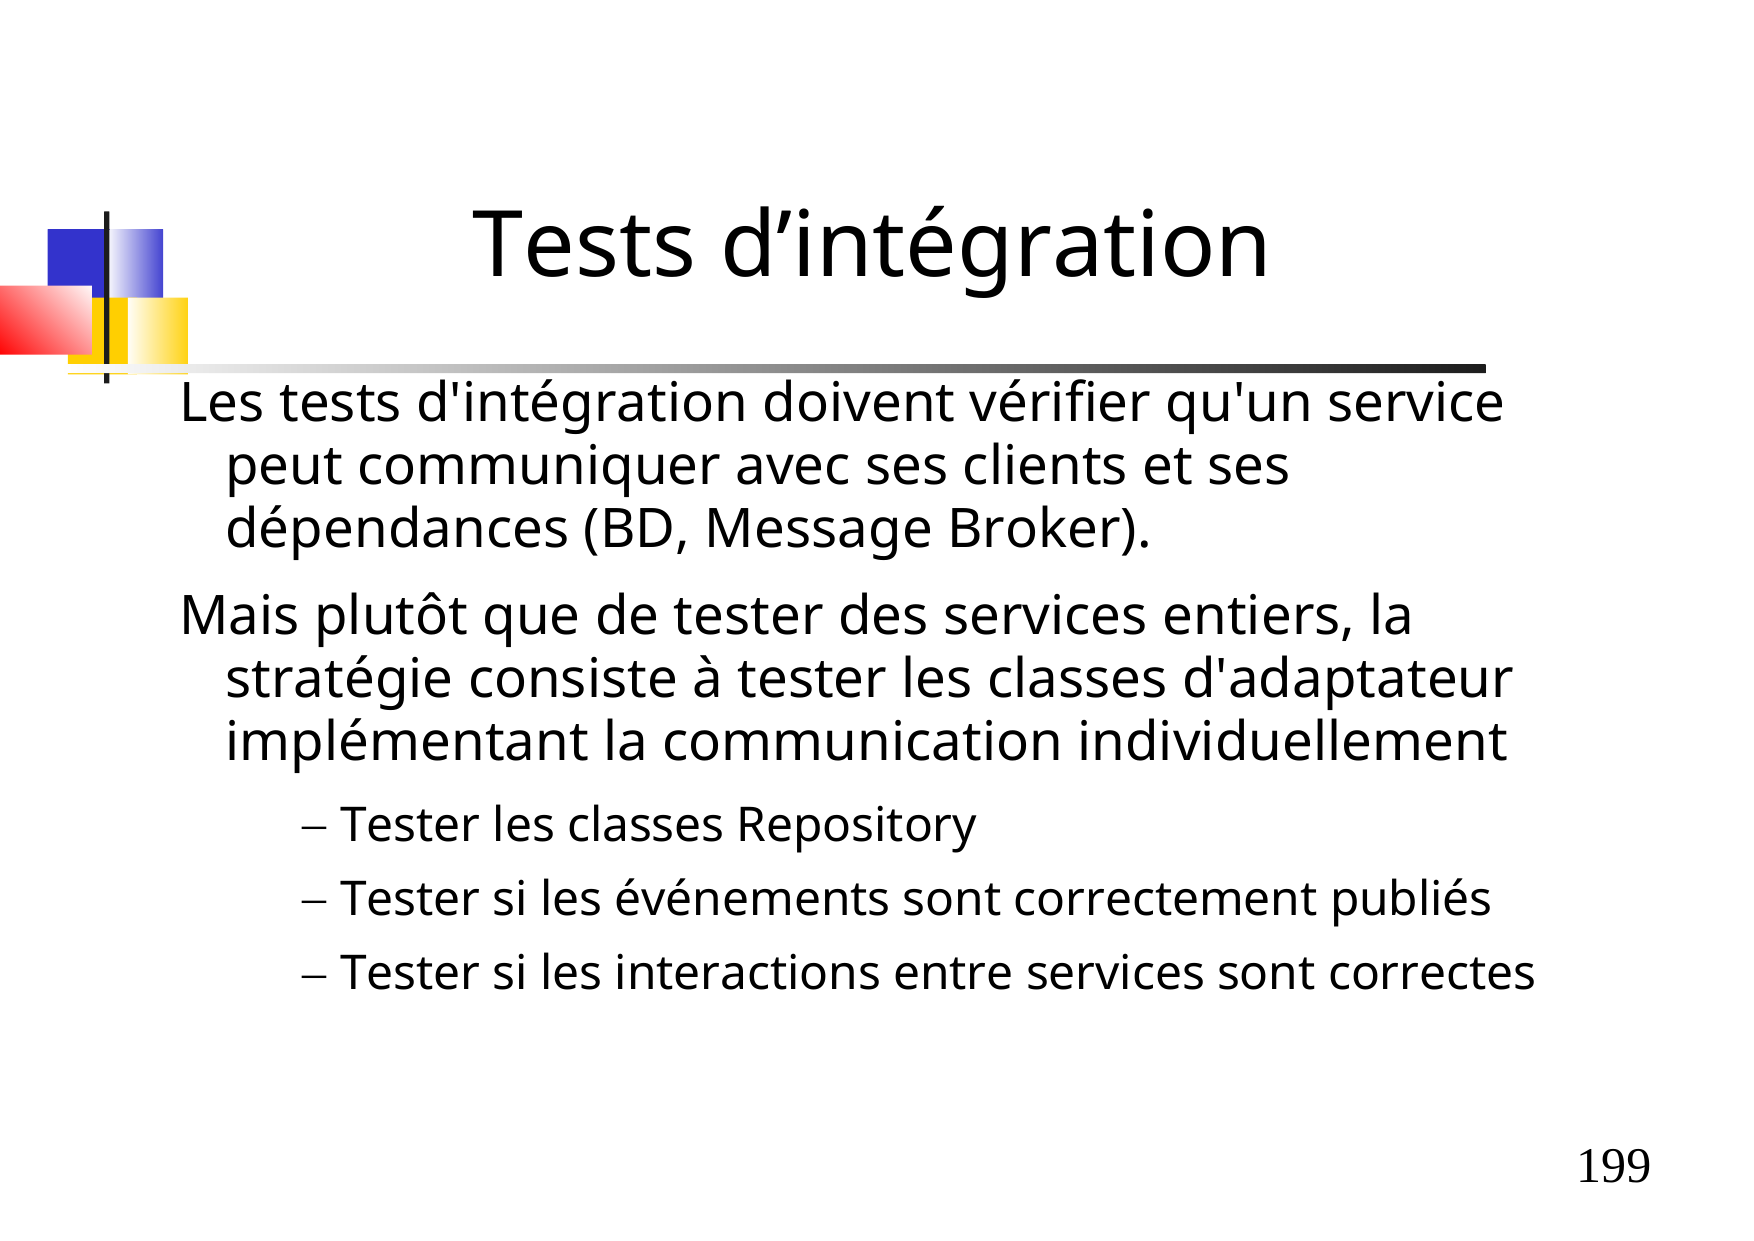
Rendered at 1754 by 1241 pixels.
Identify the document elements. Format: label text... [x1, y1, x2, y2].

list Les tests d'intégration doivent vérifier qu'un service peut communiquer avec ses clients et ses dépendances (BD, Message Broker). Mais plutôt que de tester des services entiers, la stratégie consiste à tester les classes d'adaptateur implémentant la communication individuellement Tester les classes Repository Tester si les événements sont correctement publiés Tester si les interactions entre services sont correctes [179, 371, 1567, 1091]
title Tests d’intégration [179, 139, 1567, 351]
